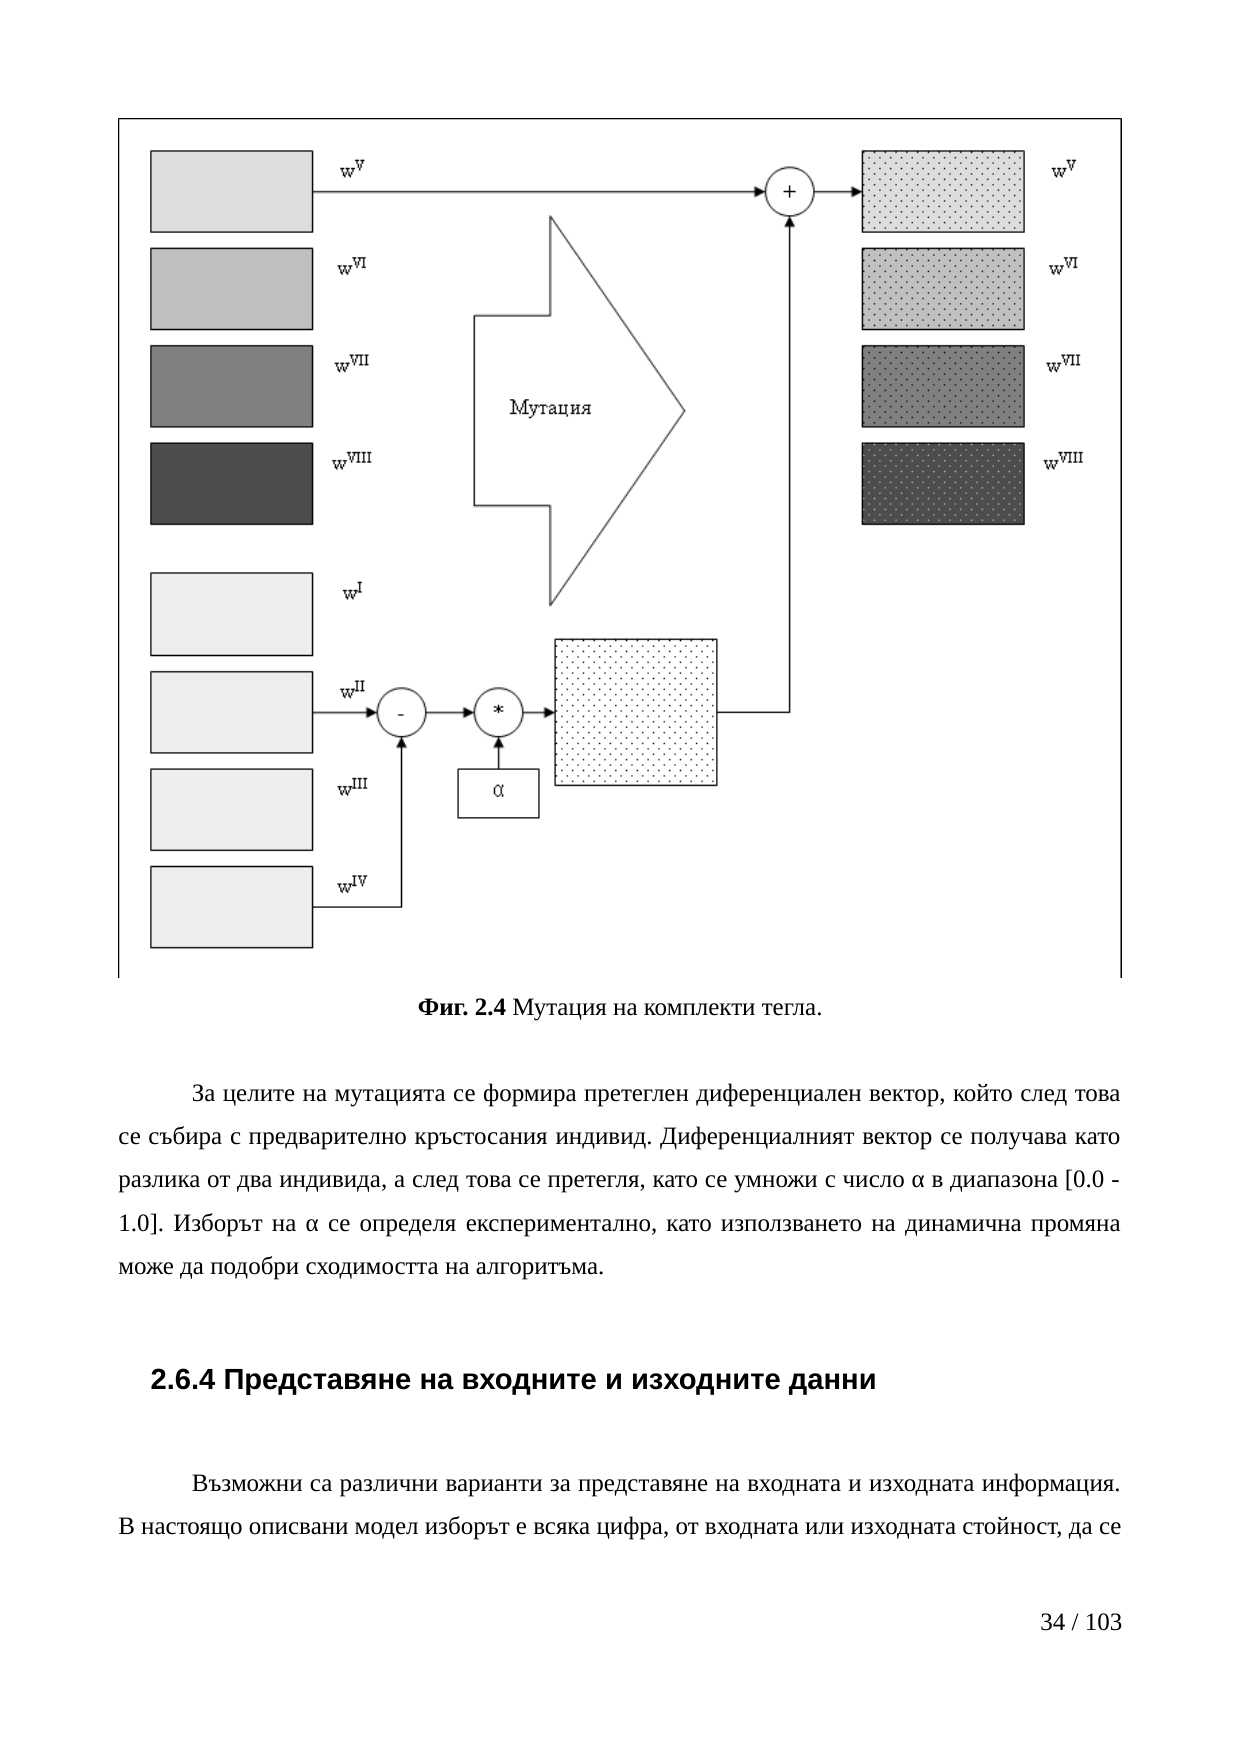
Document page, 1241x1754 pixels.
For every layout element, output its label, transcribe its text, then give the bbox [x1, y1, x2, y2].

text Фиг. 2.4 Мутация на комплекти тегла. [118, 978, 1122, 1021]
text Възможни са различни варианти за представяне на входната и изходната информация. В настоящо описвани модел изборът е всяка цифра, от входната или изходната стойност, да се [118, 1468, 1122, 1540]
text За целите на мутацията се формира претеглен диференциален вектор, който след това се събира с предварително кръстосания индивид. Диференциалният вектор се получава като разлика от два индивида, а след това се претегля, като се умножи с число α в диапазона [0.0 - 1.0]. Изборът на α се определя експериментално, като използването на динамична промяна може да подобри сходимостта на алгоритъма. [118, 1078, 1122, 1279]
subtitle 2.6.4 Представяне на входните и изходните данни [118, 1362, 1122, 1396]
